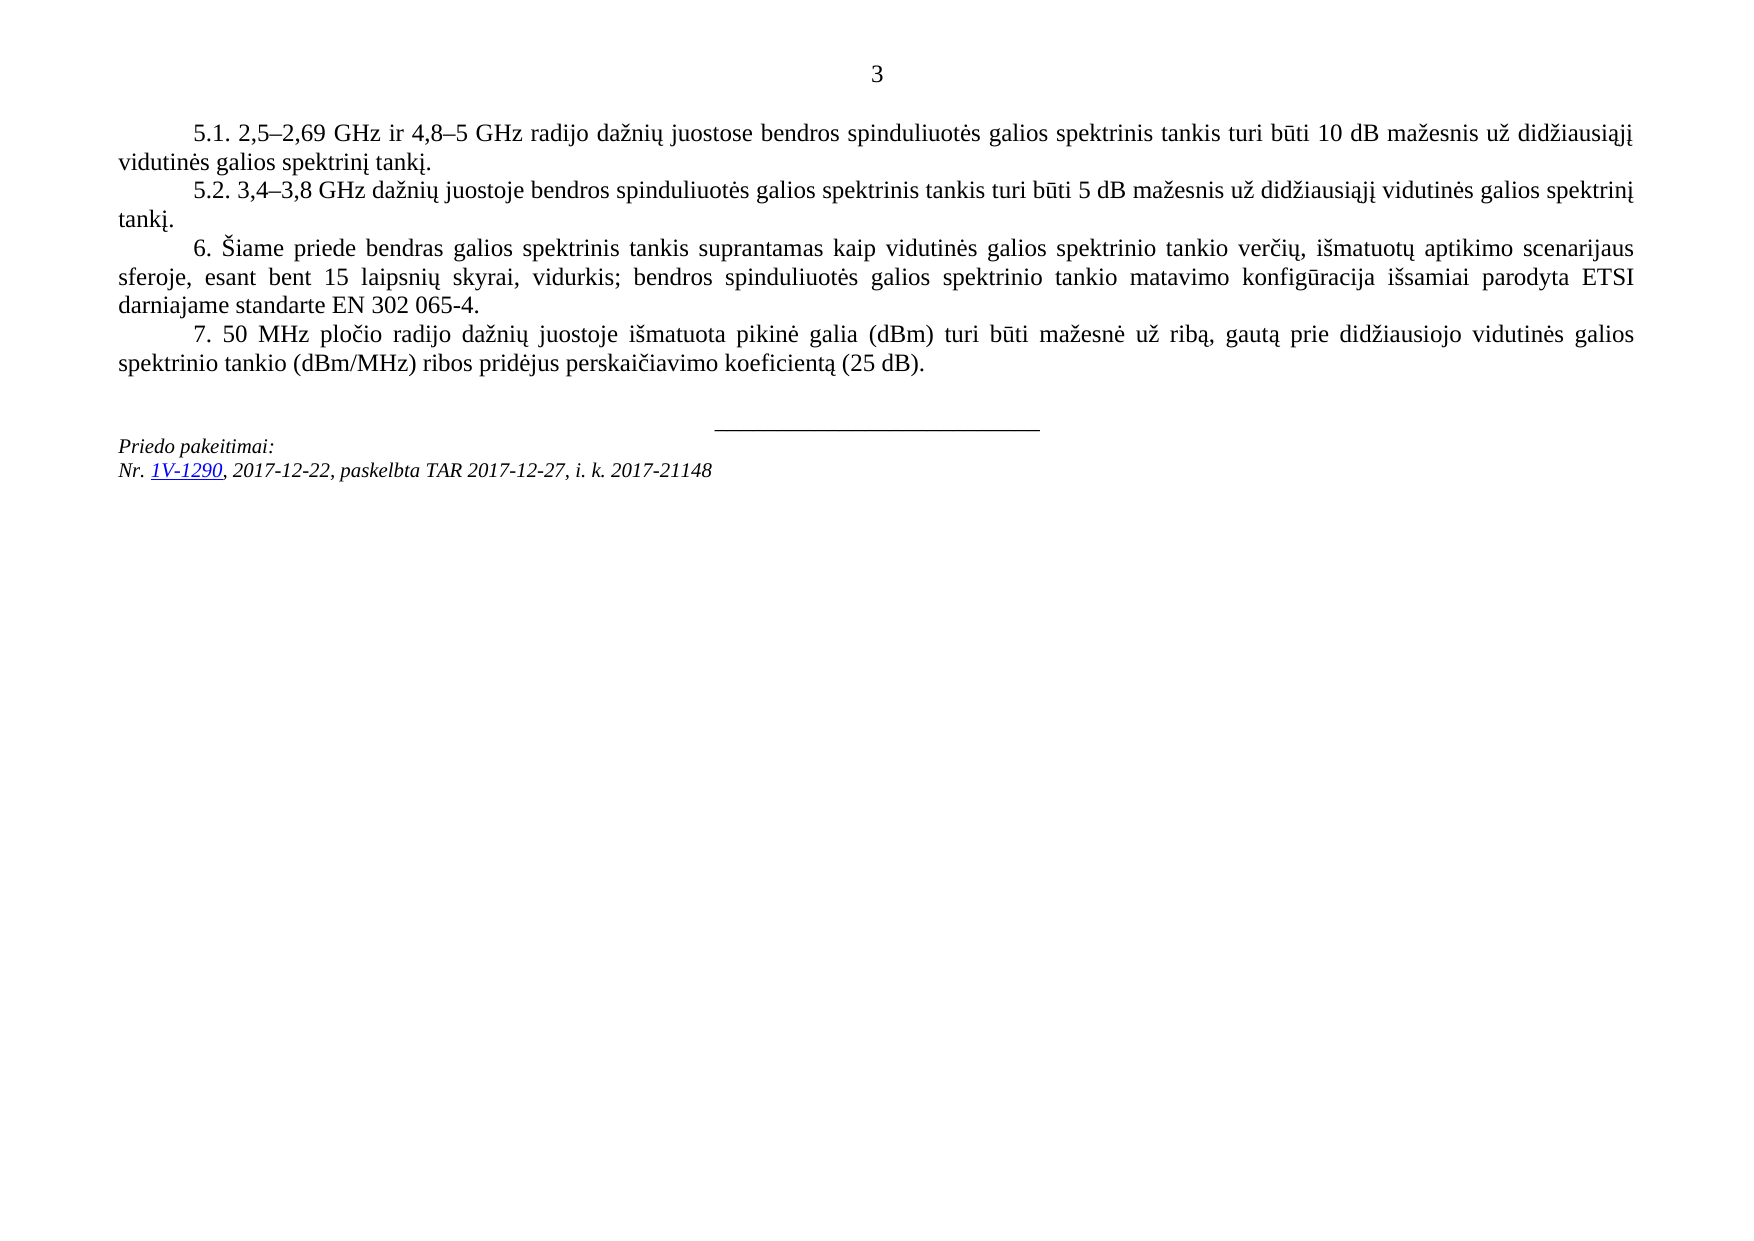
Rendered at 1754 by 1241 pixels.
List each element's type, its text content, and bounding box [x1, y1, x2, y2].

text Nr. 1V-1290, 2017-12-22, paskelbta TAR 2017-12-27, i. k. 2017-21148 [118, 458, 1636, 482]
text Priedo pakeitimai: [118, 434, 1636, 458]
text 5.1. 2,5–2,69 GHz ir 4,8–5 GHz radijo dažnių juostose bendros spinduliuotės galios spektrinis tankis turi būti 10 dB mažesnis už didžiausiąjį vidutinės galios spektrinį tankį. [118, 118, 1636, 176]
text 6. Šiame priede bendras galios spektrinis tankis suprantamas kaip vidutinės galios spektrinio tankio verčių, išmatuotų aptikimo scenarijaus sferoje, esant bent 15 laipsnių skyrai, vidurkis; bendros spinduliuotės galios spektrinio tankio matavimo konfigūracija išsamiai parodyta ETSI darniajame standarte EN 302 065-4. [118, 233, 1636, 319]
text 7. 50 MHz pločio radijo dažnių juostoje išmatuota pikinė galia (dBm) turi būti mažesnė už ribą, gautą prie didžiausiojo vidutinės galios spektrinio tankio (dBm/MHz) ribos pridėjus perskaičiavimo koeficientą (25 dB). [118, 319, 1636, 377]
text 5.2. 3,4–3,8 GHz dažnių juostoje bendros spinduliuotės galios spektrinis tankis turi būti 5 dB mažesnis už didžiausiąjį vidutinės galios spektrinį tankį. [118, 176, 1636, 233]
text __________________________ [118, 406, 1636, 434]
